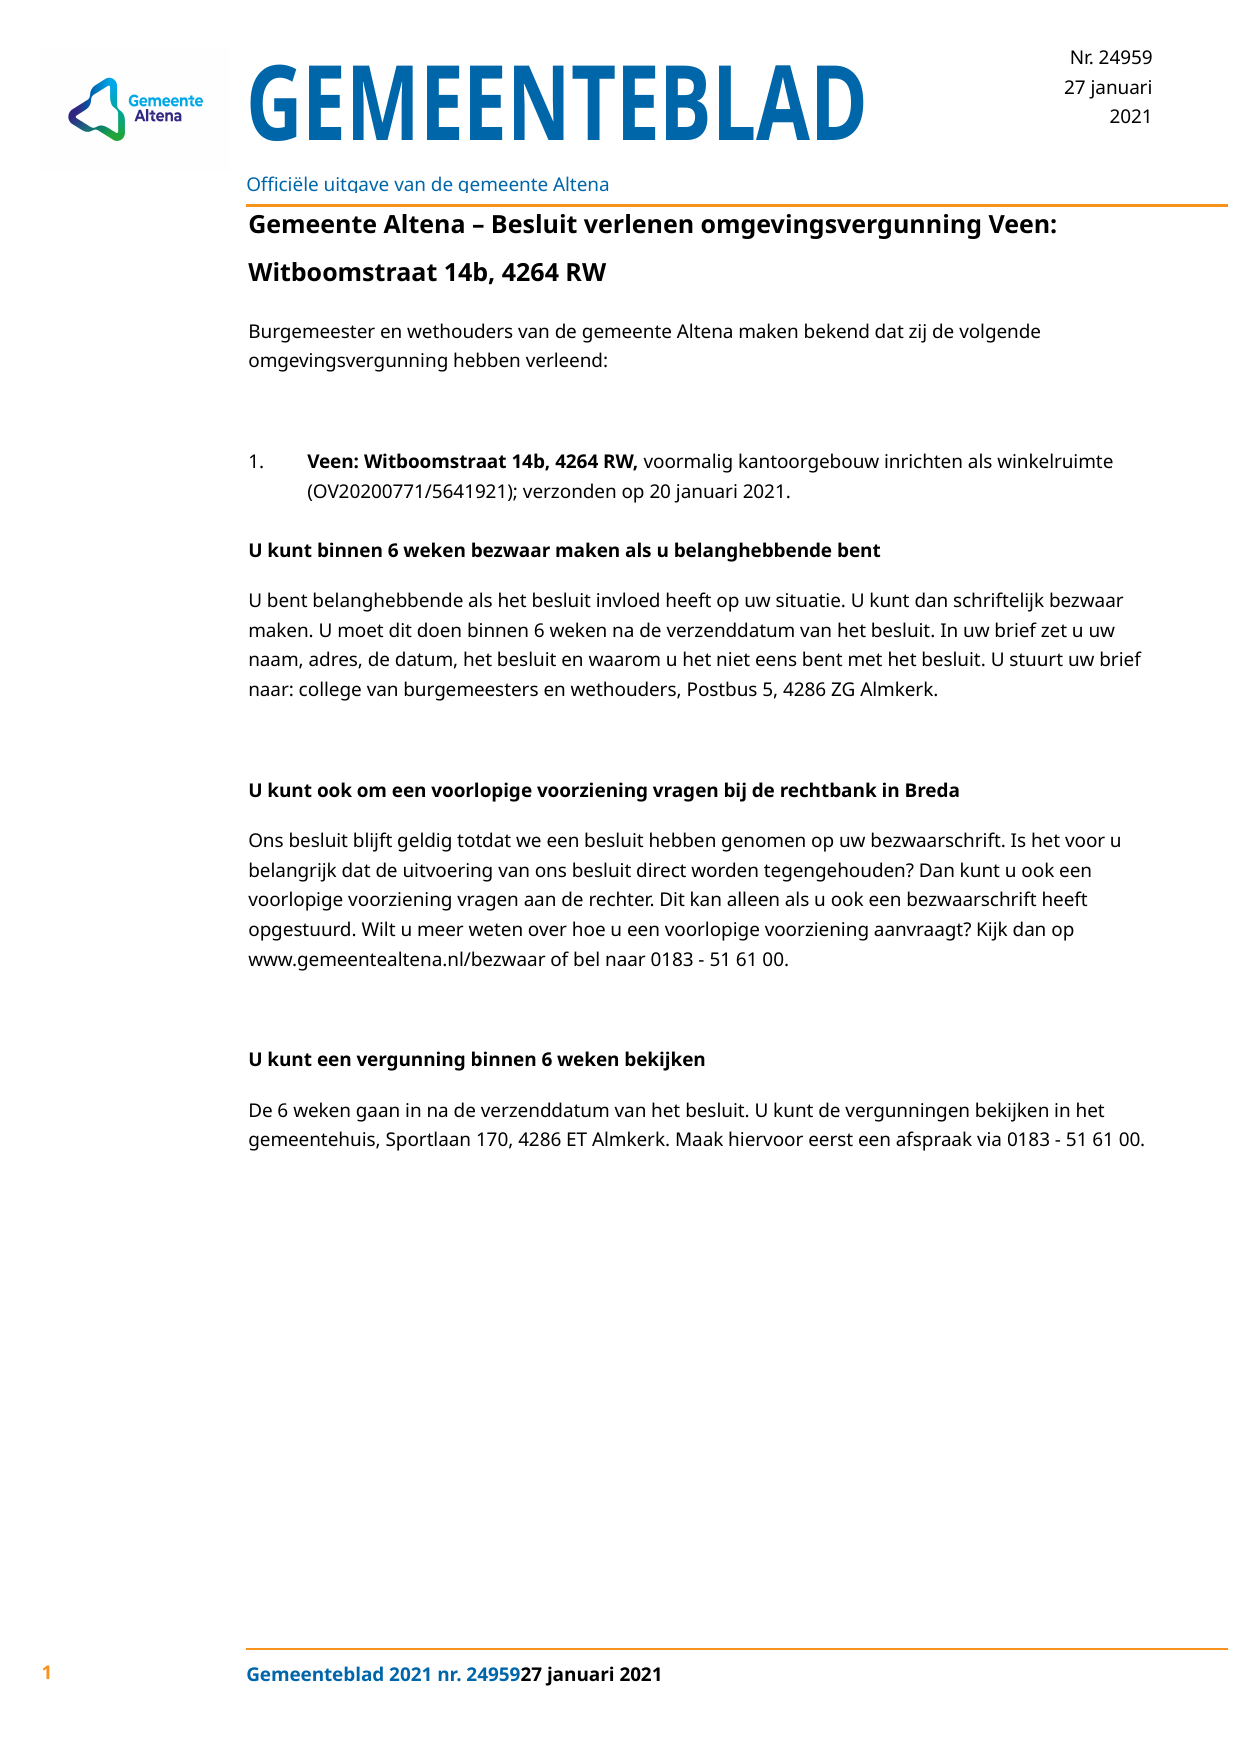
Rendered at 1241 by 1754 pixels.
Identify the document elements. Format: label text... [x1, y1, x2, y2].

text De 6 weken gaan in na de verzenddatum van het besluit. U kunt de vergunningen bekijken in het gemeentehuis, Sportlaan 170, 4286 ET Almkerk. Maak hiervoor eerst een afspraak via 0183 - 51 61 00. [248, 1097, 1152, 1152]
text U kunt een vergunning binnen 6 weken bekijken [248, 1047, 1152, 1072]
text Gemeente Altena – Besluit verlenen omgevingsvergunning Veen: Witboomstraat 14b, 4264 RW [248, 207, 1152, 288]
list Veen: Witboomstraat 14b, 4264 RW, voormalig kantoorgebouw inrichten als winkelruimte (OV20200771/5641921); verzonden op 20 januari 2021. [248, 448, 1152, 504]
text U bent belanghebbende als het besluit invloed heeft op uw situatie. U kunt dan schriftelijk bezwaar maken. U moet dit doen binnen 6 weken na de verzenddatum van het besluit. In uw brief zet u uw naam, adres, de datum, het besluit en waarom u het niet eens bent met het besluit. U stuurt uw brief naar: college van burgemeesters en wethouders, Postbus 5, 4286 ZG Almkerk. [248, 587, 1152, 702]
text U kunt ook om een voorlopige voorziening vragen bij de rechtbank in Breda [248, 777, 1152, 803]
text Burgemeester en wethouders van de gemeente Altena maken bekend dat zij de volgende omgevingsvergunning hebben verleend: [248, 318, 1152, 373]
text Ons besluit blijft geldig totdat we een besluit hebben genomen op uw bezwaarschrift. Is het voor u belangrijk dat de uitvoering van ons besluit direct worden tegengehouden? Dan kunt u ook een voorlopige voorziening vragen aan de rechter. Dit kan alleen als u ook een bezwaarschrift heeft opgestuurd. Wilt u meer weten over hoe u een voorlopige voorziening aanvraagt? Kijk dan op www.gemeentealtena.nl/bezwaar of bel naar 0183 - 51 61 00. [248, 827, 1152, 972]
text U kunt binnen 6 weken bezwaar maken als u belanghebbende bent [248, 537, 1152, 563]
picture [41, 47, 231, 172]
